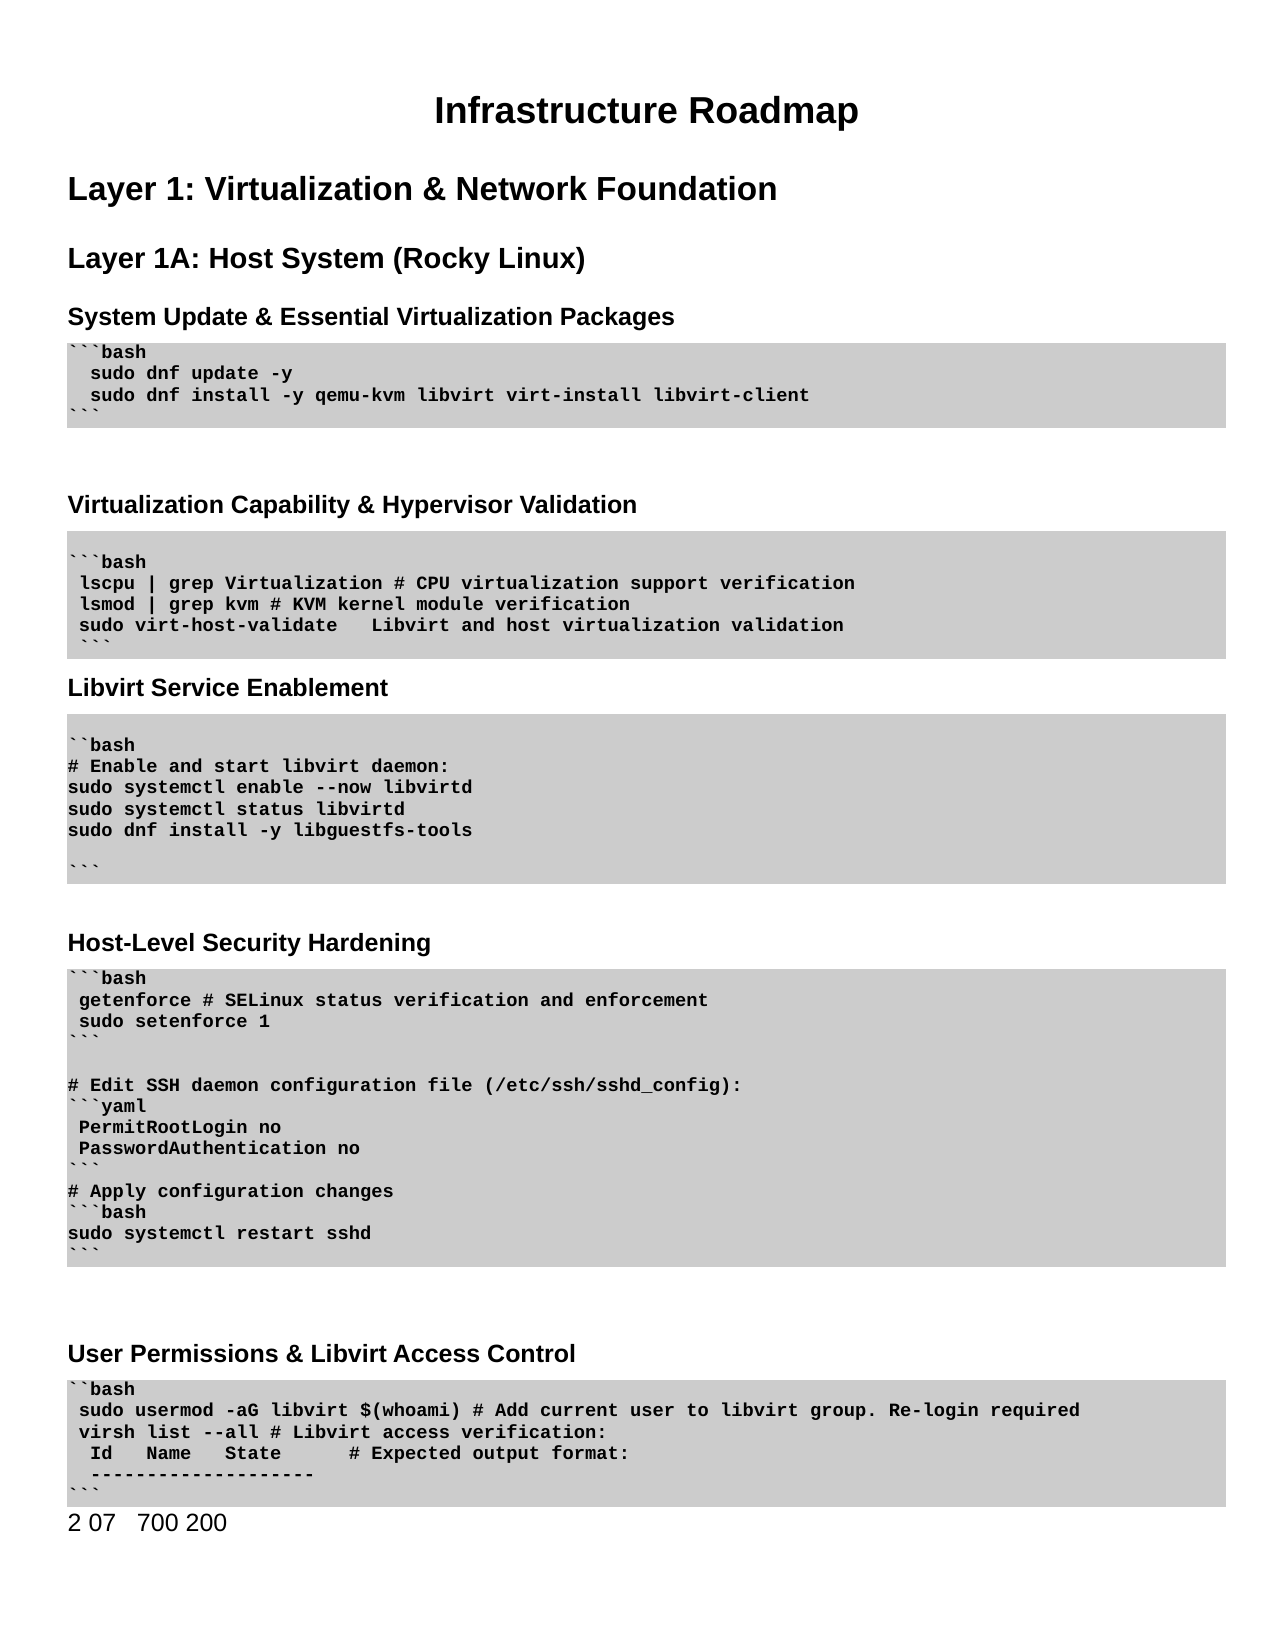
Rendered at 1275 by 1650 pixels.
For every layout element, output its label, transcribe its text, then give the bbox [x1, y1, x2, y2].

subtitle Layer 1: Virtualization & Network Foundation [67, 169, 1226, 208]
subtitle Infrastructure Roadmap [67, 88, 1226, 132]
text ``` [67, 1245, 1226, 1267]
subtitle Layer 1A: Host System (Rocky Linux) [67, 241, 1226, 274]
text ```bash lscpu | grep Virtualization # CPU virtualization support verification lsmod | grep kvm # KVM kernel module verification sudo virt-host-validate Libvirt and host virtualization validation ``` [67, 552, 1226, 659]
text sudo systemctl restart sshd [67, 1224, 1226, 1245]
subtitle System Update & Essential Virtualization Packages [67, 302, 1226, 330]
subtitle User Permissions & Libvirt Access Control [67, 1339, 1226, 1367]
text sudo dnf update -y [67, 364, 1226, 385]
text sudo dnf install -y qemu-kvm libvirt virt-install libvirt-client [67, 385, 1226, 407]
text # Apply configuration changes [67, 1182, 1226, 1203]
text -------------------- [67, 1465, 1226, 1486]
text ``` [67, 1486, 1226, 1507]
subtitle Libvirt Service Enablement [67, 673, 1226, 702]
text sudo dnf install -y libguestfs-tools [67, 821, 1226, 863]
text ```yaml PermitRootLogin no PasswordAuthentication no ``` [67, 1097, 1226, 1182]
text # Enable and start libvirt daemon: [67, 757, 1226, 778]
text ``` [67, 863, 1226, 884]
text ``` [67, 407, 1226, 428]
text sudo systemctl enable --now libvirtd [67, 778, 1226, 799]
text Id Name State # Expected output format: [67, 1444, 1226, 1465]
text ```bash getenforce # SELinux status verification and enforcement sudo setenforce 1 ``` [67, 969, 1226, 1054]
text 2 07 700 200 [67, 1507, 1226, 1536]
text sudo usermod -aG libvirt $(whoami) # Add current user to libvirt group. Re-login required virsh list --all # Libvirt access verification: [67, 1401, 1226, 1444]
text ```bash [67, 1203, 1226, 1224]
text ```bash [67, 343, 1226, 364]
text sudo systemctl status libvirtd [67, 799, 1226, 821]
text ``bash [67, 736, 1226, 757]
text ``bash [67, 1380, 1226, 1401]
text # Edit SSH daemon configuration file (/etc/ssh/sshd_config): [67, 1075, 1226, 1097]
subtitle Host-Level Security Hardening [67, 928, 1226, 957]
subtitle Virtualization Capability & Hypervisor Validation [67, 490, 1226, 519]
